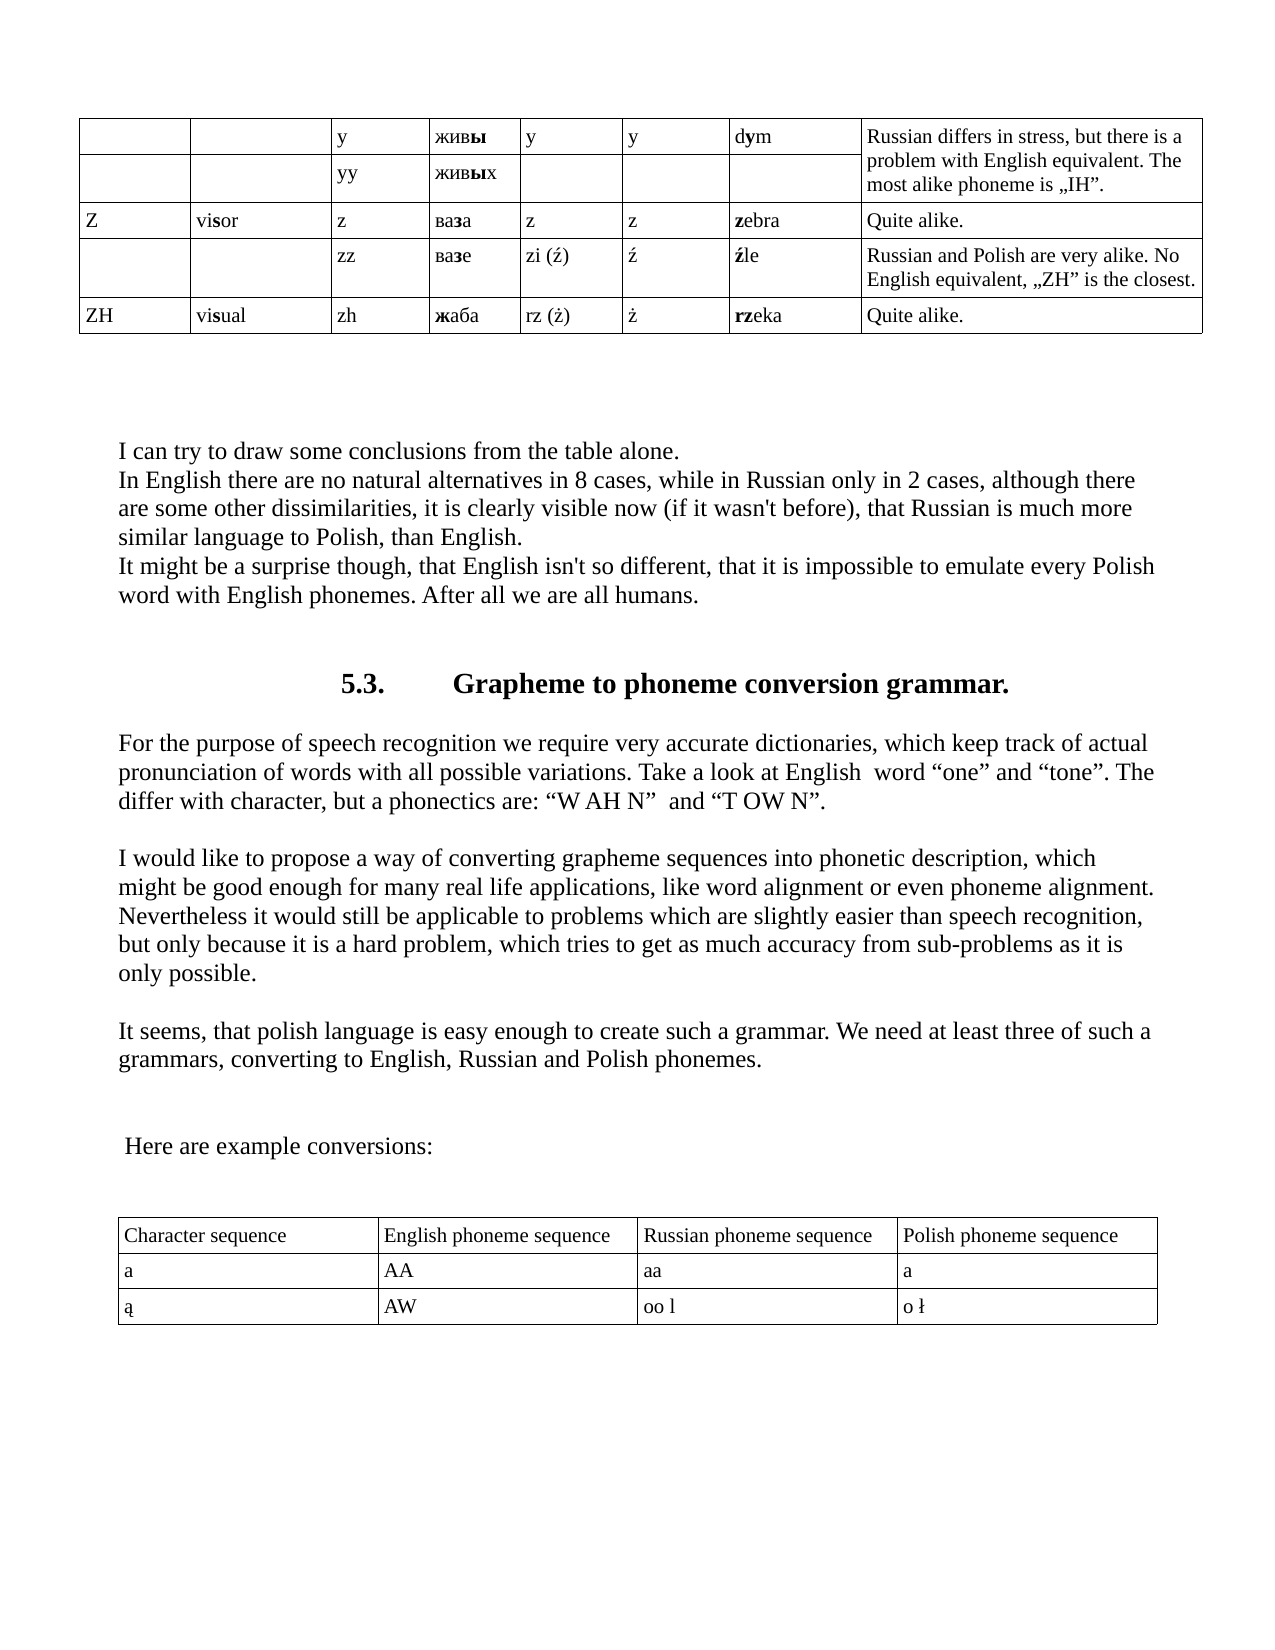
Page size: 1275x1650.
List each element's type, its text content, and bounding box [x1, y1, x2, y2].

table_cell [191, 155, 331, 202]
table_cell [80, 155, 190, 202]
table_cell visual [191, 298, 331, 333]
table_cell z [623, 203, 729, 237]
table_cell rz (ż) [521, 298, 622, 333]
table_cell [191, 239, 331, 297]
table_cell źle [730, 239, 861, 297]
table_cell Quite alike. [862, 203, 1202, 237]
table_cell oo l [638, 1289, 897, 1324]
table_cell живых [430, 155, 520, 202]
table_cell живы [430, 119, 520, 154]
text I can try to draw some conclusions from the table alone. [118, 436, 1157, 465]
table_cell z [521, 203, 622, 237]
table_cell AA [379, 1254, 637, 1288]
table_cell ваза [430, 203, 520, 237]
table_cell y [623, 119, 729, 154]
table_cell a [898, 1254, 1157, 1288]
text Nevertheless it would still be applicable to problems which are slightly easier than speech recognition, but only because it is a hard problem, which tries to get as much accuracy from sub-problems as it is only possible. [118, 901, 1157, 987]
table_cell ż [623, 298, 729, 333]
table_cell y [521, 119, 622, 154]
table_header Character sequence [119, 1218, 378, 1253]
table_cell вазе [430, 239, 520, 297]
table_header English phoneme sequence [379, 1218, 637, 1253]
table_cell [521, 155, 622, 202]
table_cell [730, 155, 861, 202]
table_cell Russian and Polish are very alike. No English equivalent, „ZH” is the closest. [862, 239, 1202, 297]
table_cell zi (ź) [521, 239, 622, 297]
text I would like to propose a way of converting grapheme sequences into phonetic description, which might be good enough for many real life applications, like word alignment or even phoneme alignment. [118, 843, 1157, 901]
table_cell [80, 119, 190, 154]
table_cell y [332, 119, 429, 154]
table_header Russian phoneme sequence [638, 1218, 897, 1253]
table_cell ZH [80, 298, 190, 333]
table_cell visor [191, 203, 331, 237]
text In English there are no natural alternatives in 8 cases, while in Russian only in 2 cases, although there are some other dissimilarities, it is clearly visible now (if it wasn't before), that Russian is much more similar language to Polish, than English. [118, 465, 1157, 551]
table_cell [623, 155, 729, 202]
table_cell ą [119, 1289, 378, 1324]
table_cell ź [623, 239, 729, 297]
table_cell zz [332, 239, 429, 297]
table_cell o ł [898, 1289, 1157, 1324]
table_cell [80, 239, 190, 297]
table_cell zebra [730, 203, 861, 237]
table_cell Russian differs in stress, but there is a problem with English equivalent. The most alike phoneme is „IH”. [862, 119, 1202, 202]
table_cell yy [332, 155, 429, 202]
table_cell zh [332, 298, 429, 333]
table_header Polish phoneme sequence [898, 1218, 1157, 1253]
table_cell [191, 119, 331, 154]
text For the purpose of speech recognition we require very accurate dictionaries, which keep track of actual pronunciation of words with all possible variations. Take a look at English word “one” and “tone”. The differ with character, but a phonectics are: “W AH N” and “T OW N”. [118, 728, 1157, 814]
text It seems, that polish language is easy enough to create such a grammar. We need at least three of such a grammars, converting to English, Russian and Polish phonemes. [118, 1016, 1157, 1073]
table_cell жаба [430, 298, 520, 333]
list Grapheme to phoneme conversion grammar. [193, 666, 1157, 699]
table_cell a [119, 1254, 378, 1288]
text It might be a surprise though, that English isn't so different, that it is impossible to emulate every Polish word with English phonemes. After all we are all humans. [118, 551, 1157, 608]
table_cell AW [379, 1289, 637, 1324]
table_cell Z [80, 203, 190, 237]
table_cell dym [730, 119, 861, 154]
text Here are example conversions: [118, 1131, 1157, 1159]
table_cell z [332, 203, 429, 237]
table_cell Quite alike. [862, 298, 1202, 333]
table_cell aa [638, 1254, 897, 1288]
table_cell rzeka [730, 298, 861, 333]
